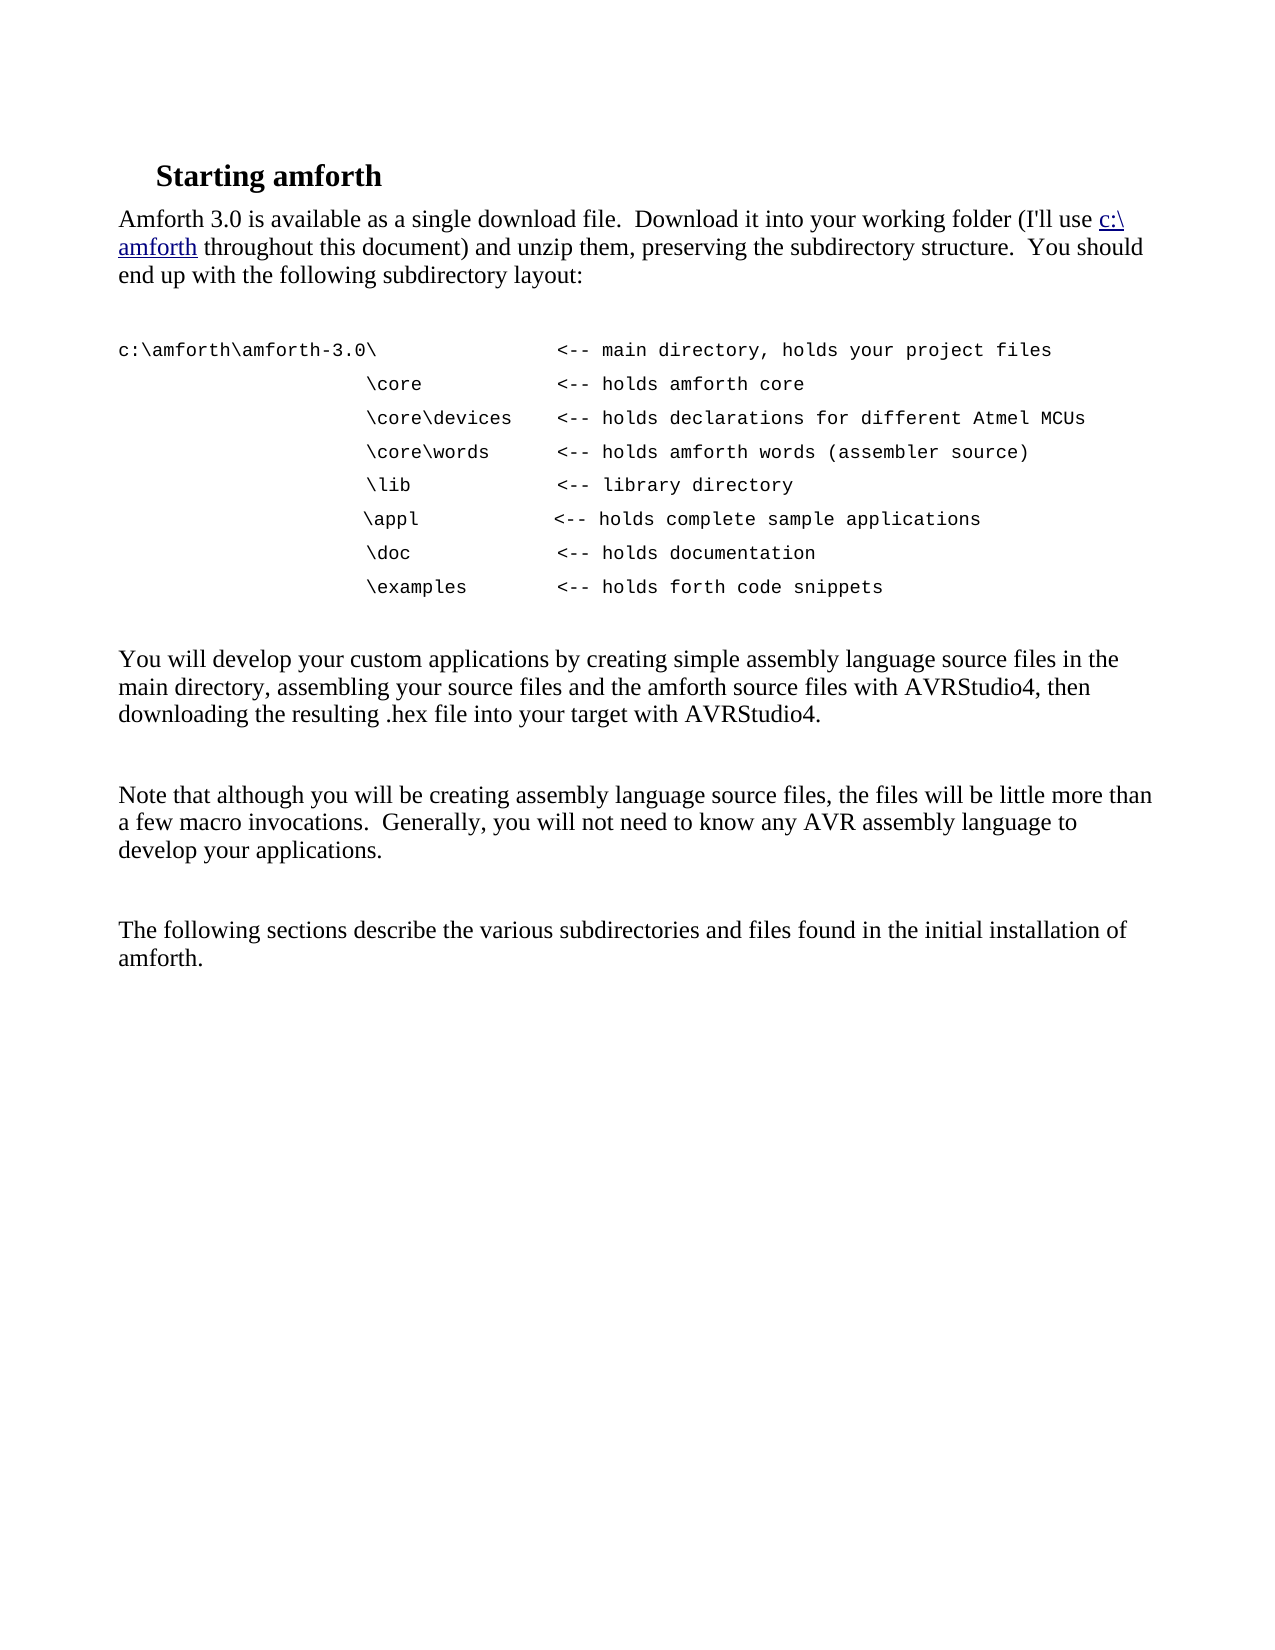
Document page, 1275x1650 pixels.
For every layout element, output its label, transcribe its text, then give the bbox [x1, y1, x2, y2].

text \core\devices <-- holds declarations for different Atmel MCUs [118, 409, 1157, 430]
text \doc <-- holds documentation [118, 544, 1157, 565]
text Amforth 3.0 is available as a single download file. Download it into your working folder (I'll use c:\amforth throughout this document) and unzip them, preserving the subdirectory structure. You should end up with the following subdirectory layout: [118, 205, 1157, 288]
text \appl <-- holds complete sample applications [118, 510, 1157, 531]
text The following sections describe the various subdirectories and files found in the initial installation of amforth. [118, 917, 1157, 972]
subtitle Starting amforth [118, 158, 1157, 193]
text c:\amforth\amforth-3.0\ <-- main directory, holds your project files [118, 341, 1157, 362]
text \examples <-- holds forth code snippets [118, 577, 1157, 599]
text \lib <-- library directory [118, 476, 1157, 497]
text \core\words <-- holds amforth words (assembler source) [118, 442, 1157, 464]
text \core <-- holds amforth core [118, 375, 1157, 396]
text You will develop your custom applications by creating simple assembly language source files in the main directory, assembling your source files and the amforth source files with AVRStudio4, then downloading the resulting .hex file into your target with AVRStudio4. [118, 645, 1157, 728]
text Note that although you will be creating assembly language source files, the files will be little more than a few macro invocations. Generally, you will not need to know any AVR assembly language to develop your applications. [118, 781, 1157, 864]
